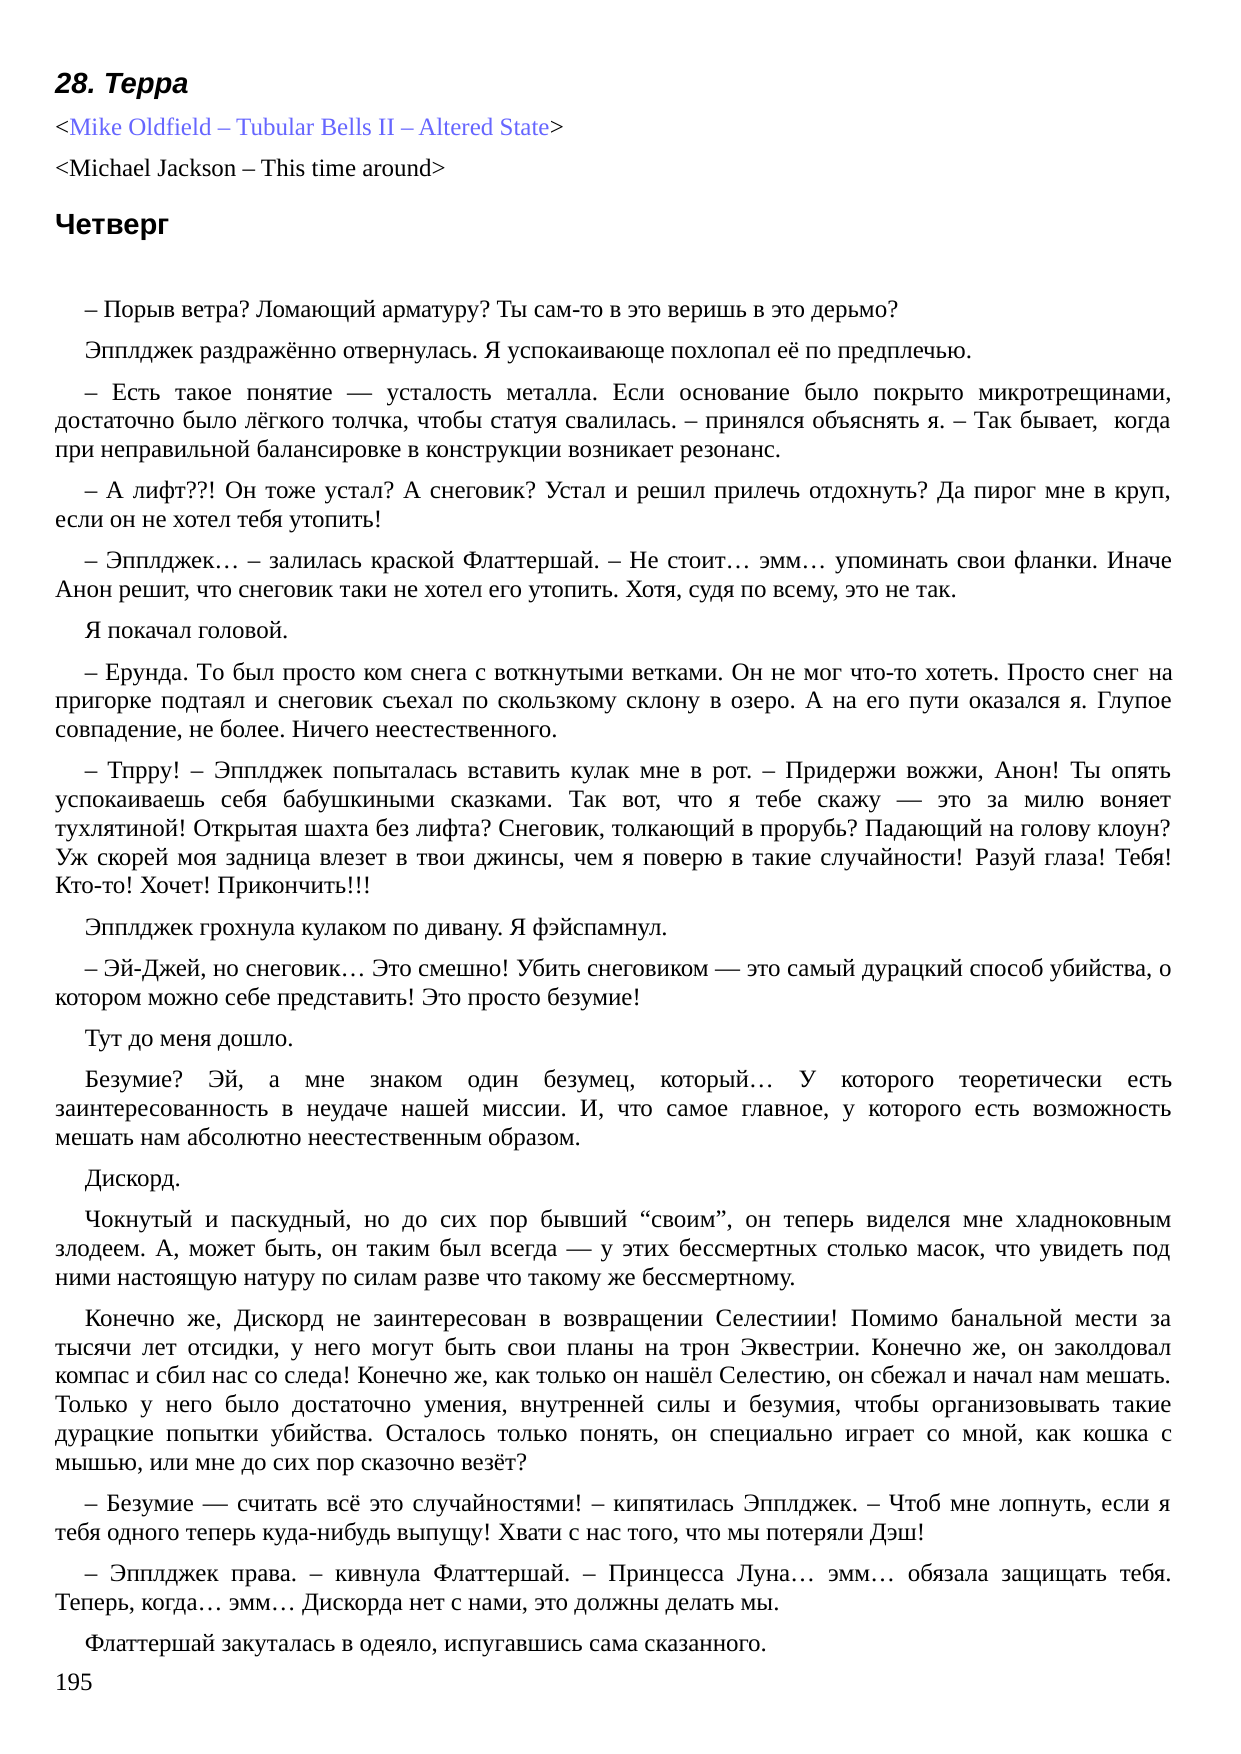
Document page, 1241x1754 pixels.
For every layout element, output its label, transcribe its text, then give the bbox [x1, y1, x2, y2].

text Я покачал головой. [55, 616, 1173, 644]
text – Эпплджек… – залилась краской Флаттершай. – Не стоит… эмм… упоминать свои фланки. Иначе Анон решит, что снеговик таки не хотел его утопить. Хотя, судя по всему, это не так. [55, 546, 1173, 603]
text <Michael Jackson – This time around> [55, 153, 1173, 182]
text Флаттершай закуталась в одеяло, испугавшись сама сказанного. [55, 1628, 1173, 1657]
text Эпплджек грохнула кулаком по дивану. Я фэйспамнул. [55, 912, 1173, 941]
text – Эпплджек права. – кивнула Флаттершай. – Принцесса Луна… эмм… обязала защищать тебя. Теперь, когда… эмм… Дискорда нет с нами, это должны делать мы. [55, 1558, 1173, 1616]
text – А лифт??! Он тоже устал? А снеговик? Устал и решил прилечь отдохнуть? Да пирог мне в круп, если он не хотел тебя утопить! [55, 476, 1173, 533]
subtitle Четверг [55, 207, 1173, 241]
text Эпплджек раздражённо отвернулась. Я успокаивающе похлопал её по предплечью. [55, 336, 1173, 364]
text Чокнутый и паскудный, но до сих пор бывший “своим”, он теперь виделся мне хладноковным злодеем. А, может быть, он таким был всегда — у этих бессмертных столько масок, что увидеть под ними настоящую натуру по силам разве что такому же бессмертному. [55, 1204, 1173, 1291]
subtitle 28. Терра [55, 66, 1173, 99]
text – Тпрру! – Эпплджек попыталась вставить кулак мне в рот. – Придержи вожжи, Анон! Ты опять успокаиваешь себя бабушкиными сказками. Так вот, что я тебе скажу — это за милю воняет тухлятиной! Открытая шахта без лифта? Снеговик, толкающий в прорубь? Падающий на голову клоун? Уж скорей моя задница влезет в твои джинсы, чем я поверю в такие случайности! Разуй глаза! Тебя! Кто-то! Хочет! Прикончить!!! [55, 756, 1173, 899]
text <Mike Oldfield – Tubular Bells II – Altered State> [55, 112, 1173, 141]
text – Безумие — считать всё это случайностями! – кипятилась Эпплджек. – Чтоб мне лопнуть, если я тебя одного теперь куда-нибудь выпущу! Хвати с нас того, что мы потеряли Дэш! [55, 1488, 1173, 1546]
text Конечно же, Дискорд не заинтересован в возвращении Селестиии! Помимо банальной мести за тысячи лет отсидки, у него могут быть свои планы на трон Эквестрии. Конечно же, он заколдовал компас и сбил нас со следа! Конечно же, как только он нашёл Селестию, он сбежал и начал нам мешать. Только у него было достаточно умения, внутренней силы и безумия, чтобы организовывать такие дурацкие попытки убийства. Осталось только понять, он специально играет со мной, как кошка с мышью, или мне до сих пор сказочно везёт? [55, 1303, 1173, 1476]
text – Эй-Джей, но снеговик… Это смешно! Убить снеговиком — это самый дурацкий способ убийства, о котором можно себе представить! Это просто безумие! [55, 953, 1173, 1011]
text Дискорд. [55, 1163, 1173, 1192]
text – Есть такое понятие — усталость металла. Если основание было покрыто микротрещинами, достаточно было лёгкого толчка, чтобы статуя свалилась. – принялся объяснять я. – Так бывает, когда при неправильной балансировке в конструкции возникает резонанс. [55, 377, 1173, 463]
text Безумие? Эй, а мне знаком один безумец, который… У которого теоретически есть заинтересованность в неудаче нашей миссии. И, что самое главное, у которого есть возможность мешать нам абсолютно неестественным образом. [55, 1064, 1173, 1151]
text – Порыв ветра? Ломающий арматуру? Ты сам-то в это веришь в это дерьмо? [55, 294, 1173, 323]
text – Ерунда. То был просто ком снега с воткнутыми ветками. Он не мог что-то хотеть. Просто снег на пригорке подтаял и снеговик съехал по скользкому склону в озеро. А на его пути оказался я. Глупое совпадение, не более. Ничего неестественного. [55, 657, 1173, 743]
text Тут до меня дошло. [55, 1023, 1173, 1052]
